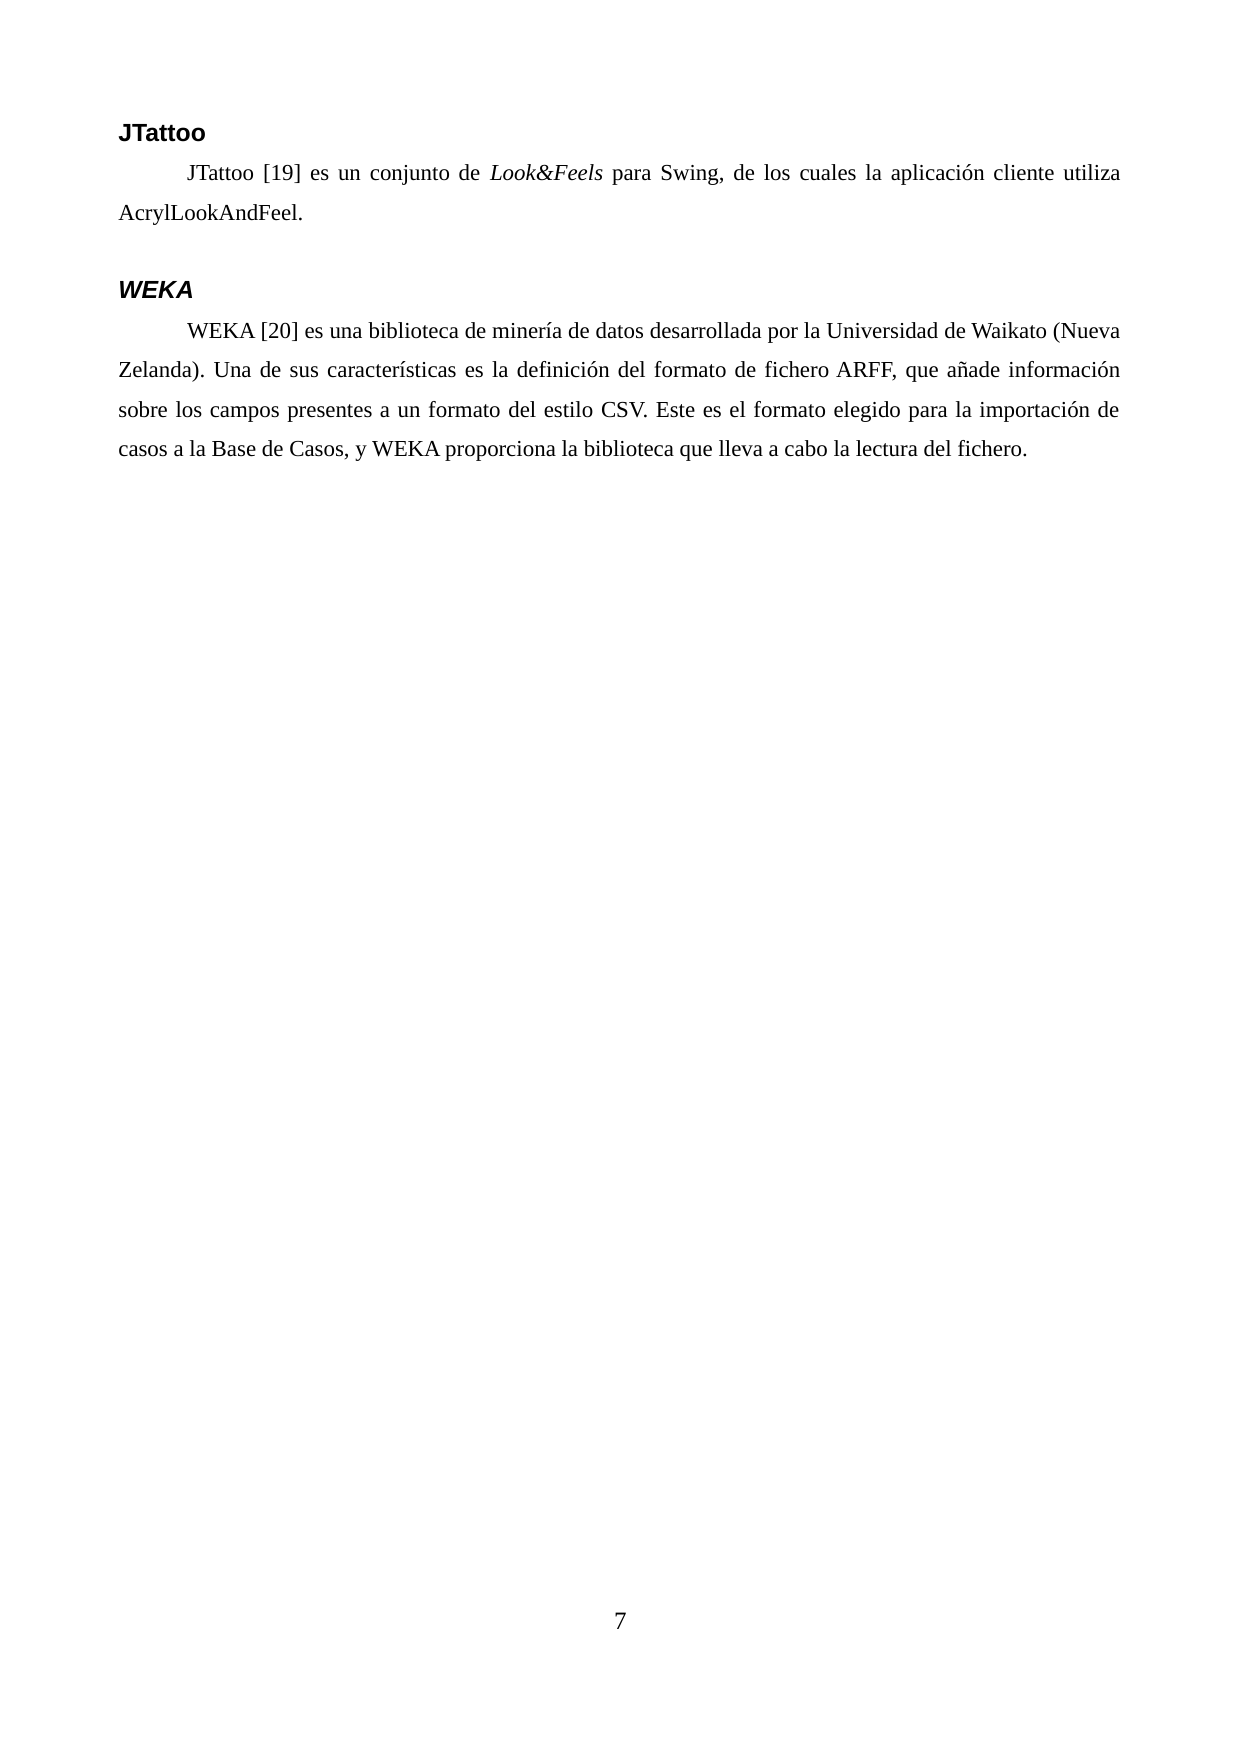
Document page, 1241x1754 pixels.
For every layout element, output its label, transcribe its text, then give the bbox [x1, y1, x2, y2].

text JTattoo [19] es un conjunto de Look&Feels para Swing, de los cuales la aplicación cliente utiliza AcrylLookAndFeel. [118, 159, 1122, 225]
subtitle JTattoo [118, 118, 1122, 147]
text WEKA [20] es una biblioteca de minería de datos desarrollada por la Universidad de Waikato (Nueva Zelanda). Una de sus características es la definición del formato de fichero ARFF, que añade información sobre los campos presentes a un formato del estilo CSV. Este es el formato elegido para la importación de casos a la Base de Casos, y WEKA proporciona la biblioteca que lleva a cabo la lectura del fichero. [118, 317, 1122, 461]
subtitle WEKA [118, 276, 1122, 304]
